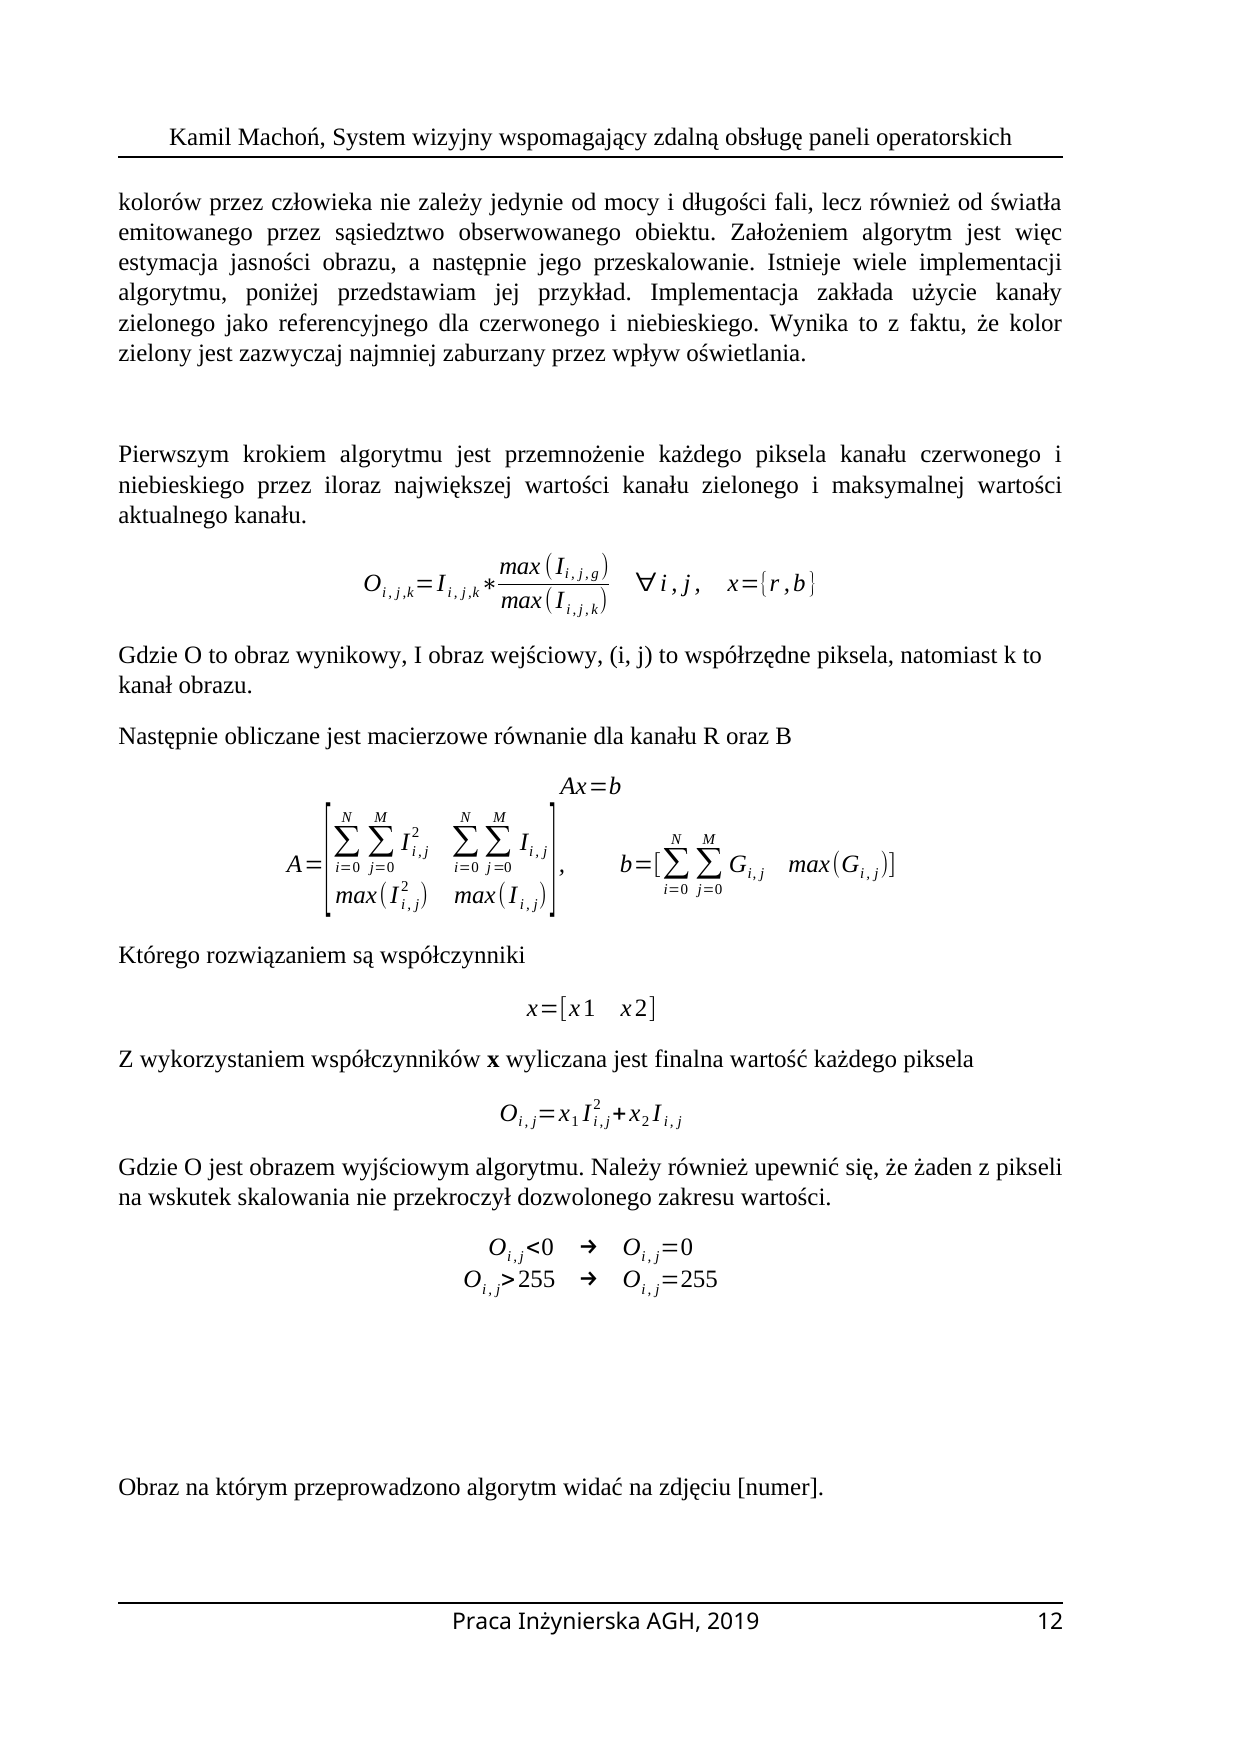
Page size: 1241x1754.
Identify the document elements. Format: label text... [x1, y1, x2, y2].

text Gdzie O jest obrazem wyjściowym algorytmu. Należy również upewnić się, że żaden z pikseli na wskutek skalowania nie przekroczył dozwolonego zakresu wartości. [118, 1152, 1063, 1211]
text kolorów przez człowieka nie zależy jedynie od mocy i długości fali, lecz również od światła emitowanego przez sąsiedztwo obserwowanego obiektu. Założeniem algorytm jest więc estymacja jasności obrazu, a następnie jego przeskalowanie. Istnieje wiele implementacji algorytmu, poniżej przedstawiam jej przykład. Implementacja zakłada użycie kanały zielonego jako referencyjnego dla czerwonego i niebieskiego. Wynika to z faktu, że kolor zielony jest zazwyczaj najmniej zaburzany przez wpływ oświetlania. [118, 187, 1063, 366]
text Pierwszym krokiem algorytmu jest przemnożenie każdego piksela kanału czerwonego i niebieskiego przez iloraz największej wartości kanału zielonego i maksymalnej wartości aktualnego kanału. [118, 439, 1063, 528]
text Obraz na którym przeprowadzono algorytm widać na zdjęciu [numer]. [118, 1472, 1063, 1501]
text Gdzie O to obraz wynikowy, I obraz wejściowy, (i, j) to współrzędne piksela, natomiast k to kanał obrazu. [118, 640, 1063, 699]
text Z wykorzystaniem współczynników x wyliczana jest finalna wartość każdego piksela [118, 1044, 1063, 1073]
text Którego rozwiązaniem są współczynniki [118, 941, 1063, 969]
text Następnie obliczane jest macierzowe równanie dla kanału R oraz B [118, 721, 1063, 750]
